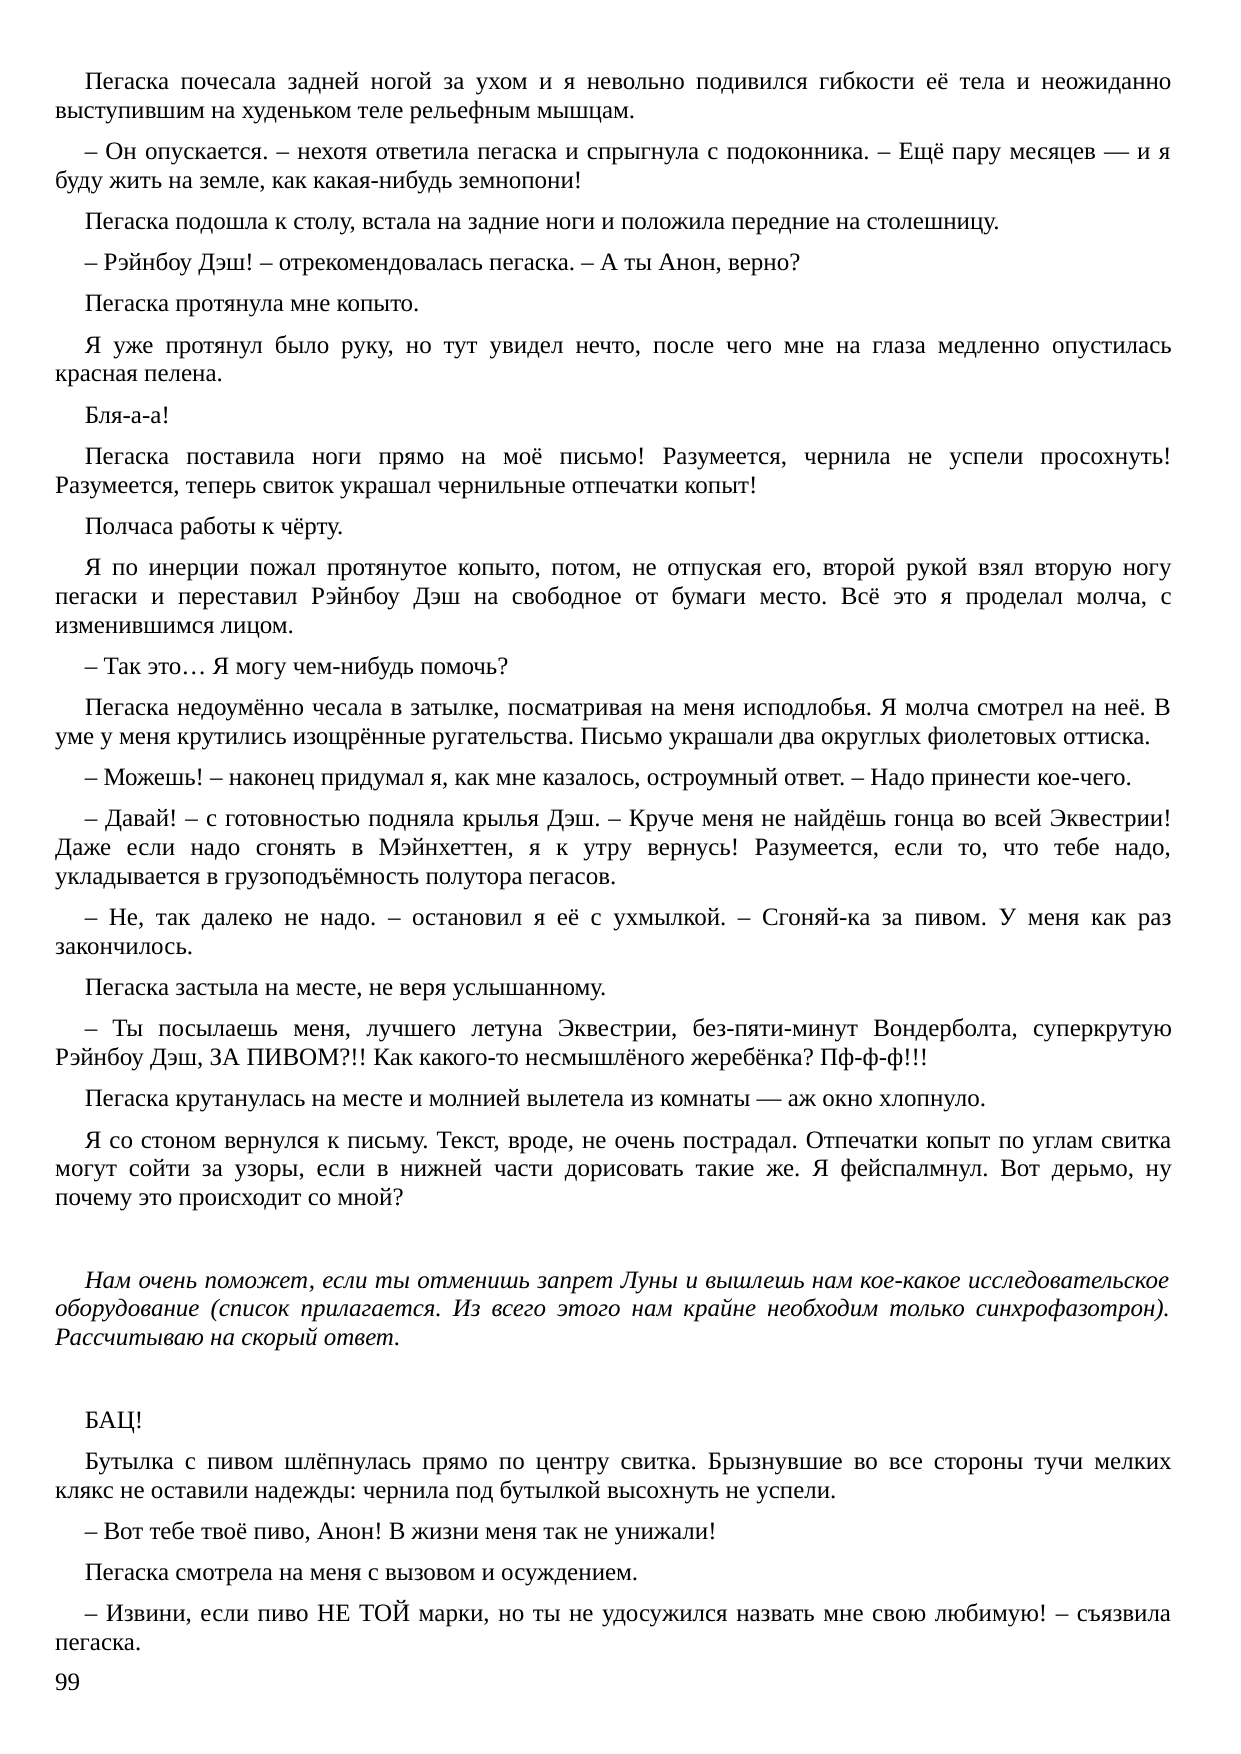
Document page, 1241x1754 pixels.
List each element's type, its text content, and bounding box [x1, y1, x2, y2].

text Бля-а-а! [55, 400, 1173, 428]
text Пегаска смотрела на меня с вызовом и осуждением. [55, 1557, 1173, 1586]
text – Извини, если пиво НЕ ТОЙ марки, но ты не удосужился назвать мне свою любимую! – съязвила пегаска. [55, 1598, 1173, 1656]
text Я по инерции пожал протянутое копыто, потом, не отпуская его, второй рукой взял вторую ногу пегаски и переставил Рэйнбоу Дэш на свободное от бумаги место. Всё это я проделал молча, с изменившимся лицом. [55, 552, 1173, 638]
text Пегаска недоумённо чесала в затылке, посматривая на меня исподлобья. Я молча смотрел на неё. В уме у меня крутились изощрённые ругательства. Письмо украшали два округлых фиолетовых оттиска. [55, 692, 1173, 750]
text БАЦ! [55, 1405, 1173, 1433]
text Пегаска подошла к столу, встала на задние ноги и положила передние на столешницу. [55, 206, 1173, 235]
text – Он опускается. – нехотя ответила пегаска и спрыгнула с подоконника. – Ещё пару месяцев — и я буду жить на земле, как какая-нибудь земнопони! [55, 136, 1173, 193]
text Я уже протянул было руку, но тут увидел нечто, после чего мне на глаза медленно опустилась красная пелена. [55, 330, 1173, 387]
text – Не, так далеко не надо. – остановил я её с ухмылкой. – Сгоняй-ка за пивом. У меня как раз закончилось. [55, 902, 1173, 960]
text – Можешь! – наконец придумал я, как мне казалось, остроумный ответ. – Надо принести кое-чего. [55, 762, 1173, 791]
text – Ты посылаешь меня, лучшего летуна Эквестрии, без-пяти-минут Вондерболта, суперкрутую Рэйнбоу Дэш, ЗА ПИВОМ?!! Как какого-то несмышлёного жеребёнка? Пф-ф-ф!!! [55, 1013, 1173, 1071]
text Я со стоном вернулся к письму. Текст, вроде, не очень пострадал. Отпечатки копыт по углам свитка могут сойти за узоры, если в нижней части дорисовать такие же. Я фейспалмнул. Вот дерьмо, ну почему это происходит со мной? [55, 1125, 1173, 1211]
text – Вот тебе твоё пиво, Анон! В жизни меня так не унижали! [55, 1516, 1173, 1545]
text Пегаска почесала задней ногой за ухом и я невольно подивился гибкости её тела и неожиданно выступившим на худеньком теле рельефным мышцам. [55, 66, 1173, 123]
text – Так это… Я могу чем-нибудь помочь? [55, 651, 1173, 680]
text – Давай! – с готовностью подняла крылья Дэш. – Круче меня не найдёшь гонца во всей Эквестрии! Даже если надо сгонять в Мэйнхеттен, я к утру вернусь! Разумеется, если то, что тебе надо, укладывается в грузоподъёмность полутора пегасов. [55, 803, 1173, 890]
text Нам очень поможет, если ты отменишь запрет Луны и вышлешь нам кое-какое исследовательское оборудование (список прилагается. Из всего этого нам крайне необходим только синхрофазотрон). Рассчитываю на скорый ответ. [55, 1265, 1173, 1351]
text Пегаска застыла на месте, не веря услышанному. [55, 972, 1173, 1001]
text Пегаска крутанулась на месте и молнией вылетела из комнаты — аж окно хлопнуло. [55, 1083, 1173, 1112]
text Пегаска протянула мне копыто. [55, 288, 1173, 317]
text – Рэйнбоу Дэш! – отрекомендовалась пегаска. – А ты Анон, верно? [55, 247, 1173, 276]
text Полчаса работы к чёрту. [55, 511, 1173, 540]
text Пегаска поставила ноги прямо на моё письмо! Разумеется, чернила не успели просохнуть! Разумеется, теперь свиток украшал чернильные отпечатки копыт! [55, 441, 1173, 498]
text Бутылка с пивом шлёпнулась прямо по центру свитка. Брызнувшие во все стороны тучи мелких клякс не оставили надежды: чернила под бутылкой высохнуть не успели. [55, 1446, 1173, 1503]
